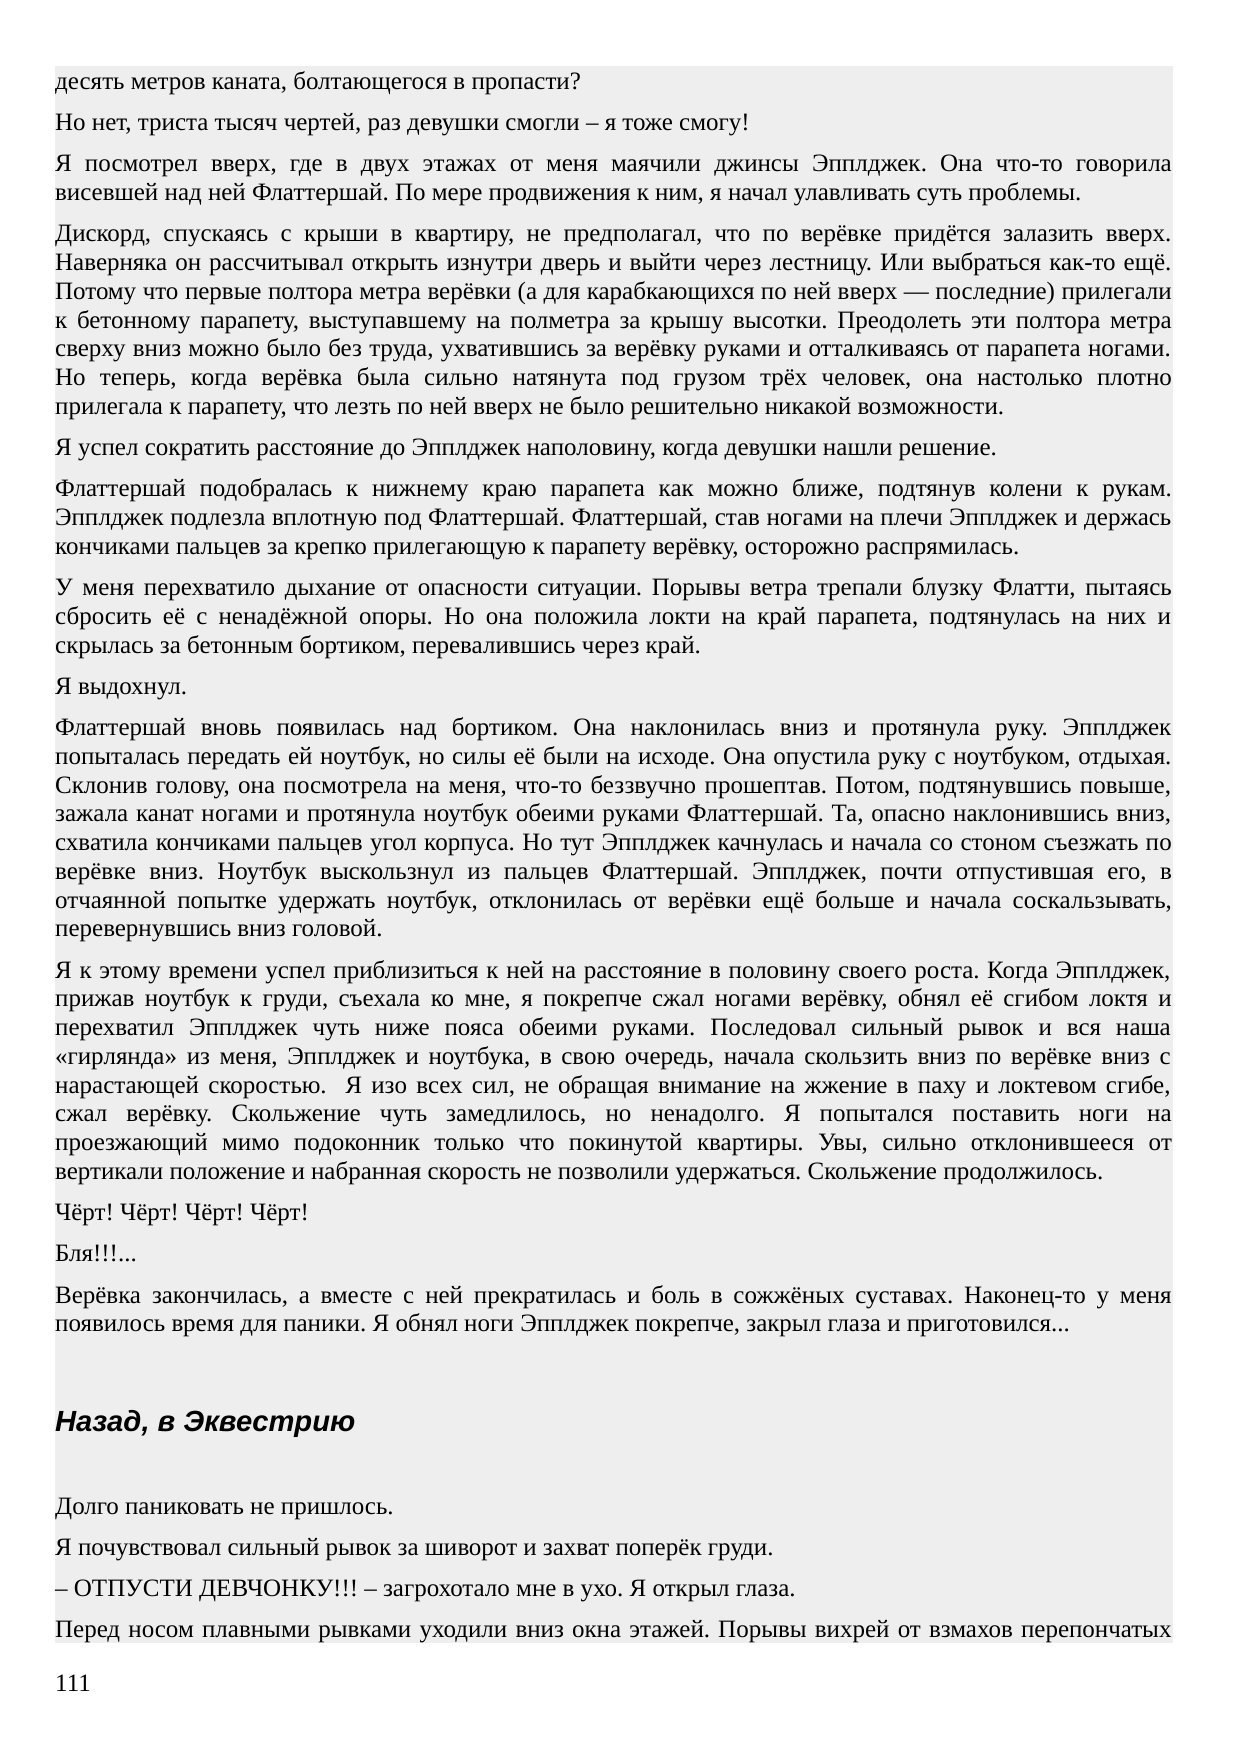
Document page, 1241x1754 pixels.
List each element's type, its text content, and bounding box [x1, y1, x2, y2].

text Верёвка закончилась, а вместе с ней прекратилась и боль в сожжёных суставах. Наконец-то у меня появилось время для паники. Я обнял ноги Эпплджек покрепче, закрыл глаза и приготовился... [55, 1280, 1173, 1337]
text Но нет, триста тысяч чертей, раз девушки смогли – я тоже смогу! [55, 107, 1173, 136]
text Долго паниковать не пришлось. [55, 1491, 1173, 1519]
text Флаттершай подобралась к нижнему краю парапета как можно ближе, подтянув колени к рукам. Эпплджек подлезла вплотную под Флаттершай. Флаттершай, став ногами на плечи Эпплджек и держась кончиками пальцев за крепко прилегающую к парапету верёвку, осторожно распрямилась. [55, 473, 1173, 560]
text У меня перехватило дыхание от опасности ситуации. Порывы ветра трепали блузку Флатти, пытаясь сбросить её с ненадёжной опоры. Но она положила локти на край парапета, подтянулась на них и скрылась за бетонным бортиком, перевалившись через край. [55, 572, 1173, 658]
text Бля!!!... [55, 1238, 1173, 1267]
text – ОТПУСТИ ДЕВЧОНКУ!!! – загрохотало мне в ухо. Я открыл глаза. [55, 1573, 1173, 1602]
text Перед носом плавными рывками уходили вниз окна этажей. Порывы вихрей от взмахов перепончатых [55, 1614, 1173, 1643]
text десять метров каната, болтающегося в пропасти? [55, 66, 1173, 95]
text Чёрт! Чёрт! Чёрт! Чёрт! [55, 1197, 1173, 1226]
text Я к этому времени успел приблизиться к ней на расстояние в половину своего роста. Когда Эпплджек, прижав ноутбук к груди, съехала ко мне, я покрепче сжал ногами верёвку, обнял её сгибом локтя и перехватил Эпплджек чуть ниже пояса обеими руками. Последовал сильный рывок и вся наша «гирлянда» из меня, Эпплджек и ноутбука, в свою очередь, начала скользить вниз по верёвке вниз с нарастающей скоростью. Я изо всех сил, не обращая внимание на жжение в паху и локтевом сгибе, сжал верёвку. Скольжение чуть замедлилось, но ненадолго. Я попытался поставить ноги на проезжающий мимо подоконник только что покинутой квартиры. Увы, сильно отклонившееся от вертикали положение и набранная скорость не позволили удержаться. Скольжение продолжилось. [55, 955, 1173, 1185]
text Дискорд, спускаясь с крыши в квартиру, не предполагал, что по верёвке придётся залазить вверх. Наверняка он рассчитывал открыть изнутри дверь и выйти через лестницу. Или выбраться как-то ещё. Потому что первые полтора метра верёвки (а для карабкающихся по ней вверх — последние) прилегали к бетонному парапету, выступавшему на полметра за крышу высотки. Преодолеть эти полтора метра сверху вниз можно было без труда, ухватившись за верёвку руками и отталкиваясь от парапета ногами. Но теперь, когда верёвка была сильно натянута под грузом трёх человек, она настолько плотно прилегала к парапету, что лезть по ней вверх не было решительно никакой возможности. [55, 218, 1173, 420]
subtitle Назад, в Эквестрию [55, 1403, 1173, 1437]
text Я почувствовал сильный рывок за шиворот и захват поперёк груди. [55, 1532, 1173, 1561]
text Я посмотрел вверх, где в двух этажах от меня маячили джинсы Эпплджек. Она что-то говорила висевшей над ней Флаттершай. По мере продвижения к ним, я начал улавливать суть проблемы. [55, 148, 1173, 206]
text Я успел сократить расстояние до Эпплджек наполовину, когда девушки нашли решение. [55, 432, 1173, 461]
text Флаттершай вновь появилась над бортиком. Она наклонилась вниз и протянула руку. Эпплджек попыталась передать ей ноутбук, но силы её были на исходе. Она опустила руку с ноутбуком, отдыхая. Склонив голову, она посмотрела на меня, что-то беззвучно прошептав. Потом, подтянувшись повыше, зажала канат ногами и протянула ноутбук обеими руками Флаттершай. Та, опасно наклонившись вниз, схватила кончиками пальцев угол корпуса. Но тут Эпплджек качнулась и начала со стоном съезжать по верёвке вниз. Ноутбук выскользнул из пальцев Флаттершай. Эпплджек, почти отпустившая его, в отчаянной попытке удержать ноутбук, отклонилась от верёвки ещё больше и начала соскальзывать, перевернувшись вниз головой. [55, 712, 1173, 942]
text Я выдохнул. [55, 671, 1173, 700]
